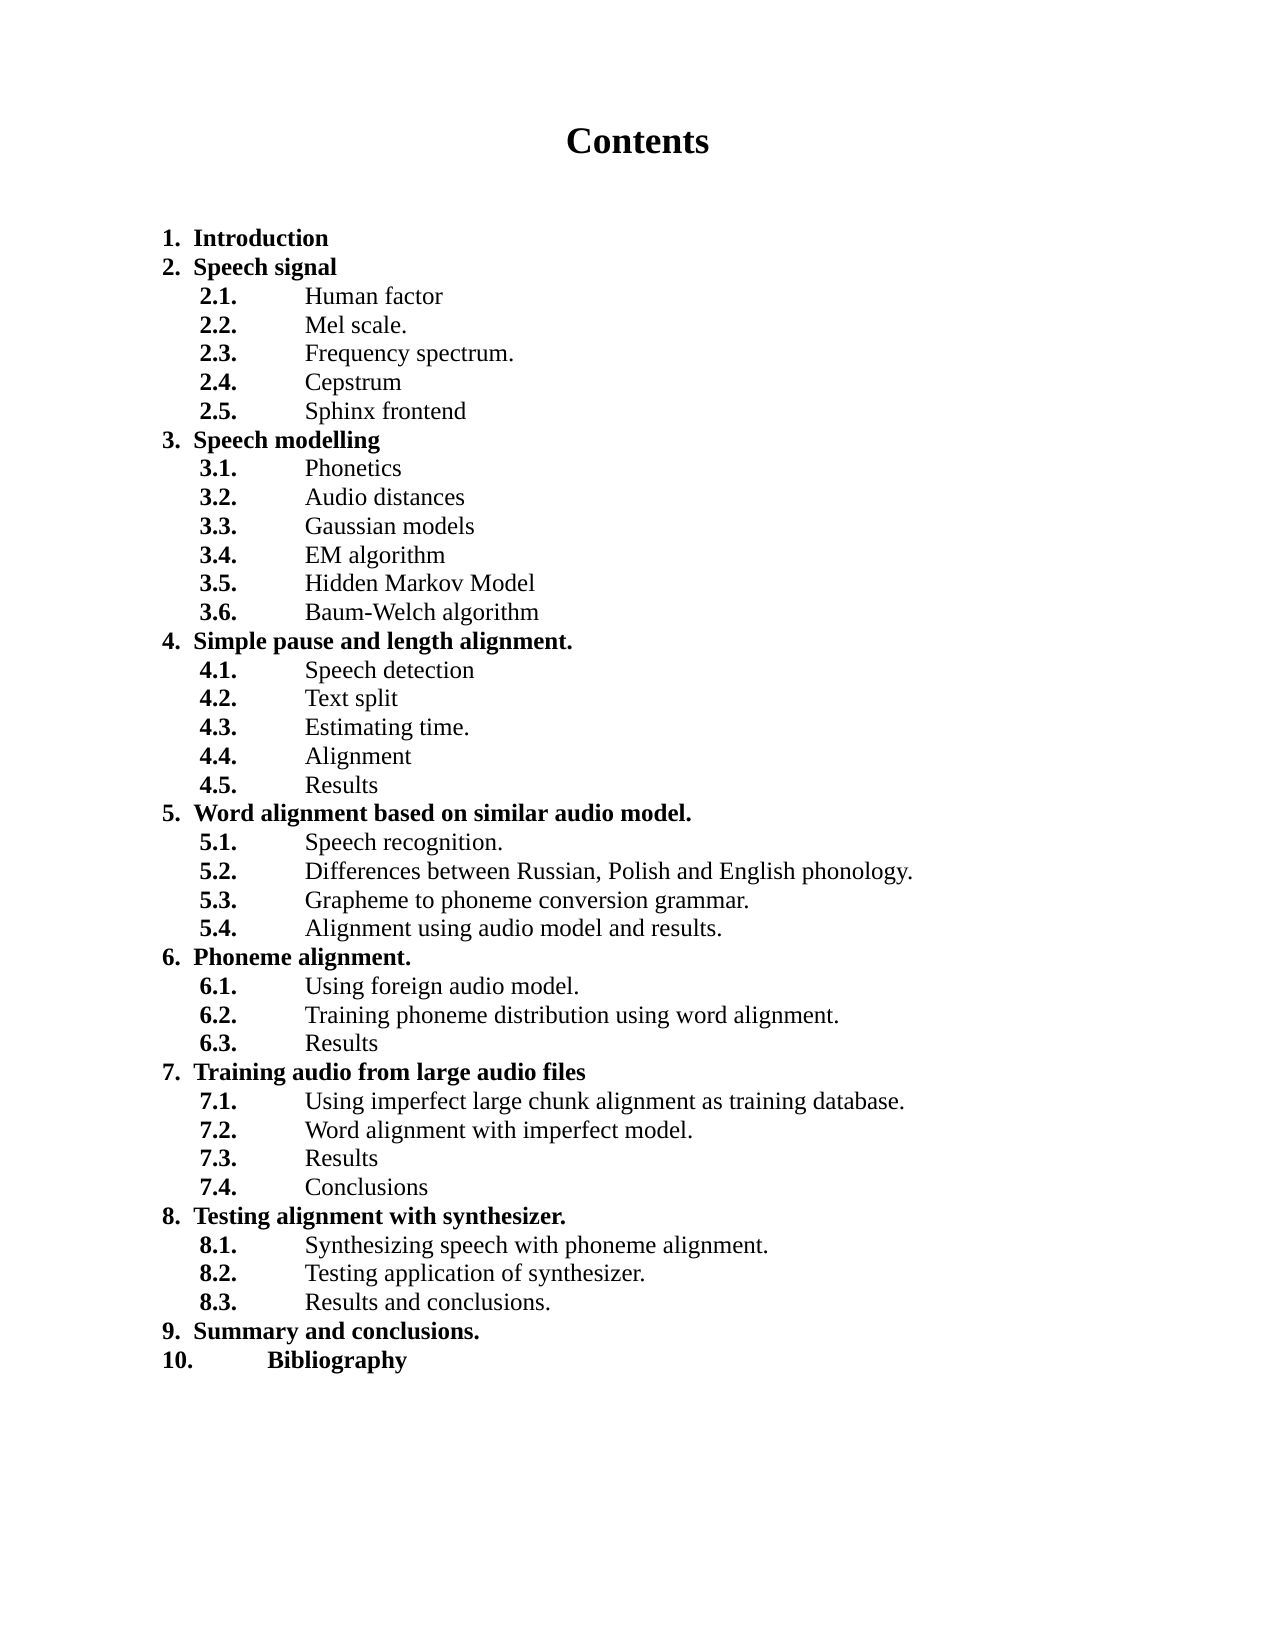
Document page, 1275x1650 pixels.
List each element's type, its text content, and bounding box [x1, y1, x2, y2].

list Speech detection [193, 655, 1157, 683]
list Speech recognition. [193, 827, 1157, 856]
list Phoneme alignment. [156, 942, 1157, 971]
list Frequency spectrum. [193, 338, 1157, 367]
list Testing application of synthesizer. [193, 1258, 1157, 1287]
list Synthesizing speech with phoneme alignment. [193, 1230, 1157, 1258]
list Word alignment based on similar audio model. [156, 798, 1157, 827]
list Alignment using audio model and results. [193, 913, 1157, 942]
list Audio distances [193, 482, 1157, 511]
list Speech signal [156, 252, 1157, 281]
list Alignment [193, 741, 1157, 770]
list EM algorithm [193, 540, 1157, 568]
list Mel scale. [193, 310, 1157, 338]
list Testing alignment with synthesizer. [156, 1201, 1157, 1230]
list Using foreign audio model. [193, 971, 1157, 1000]
list Training phoneme distribution using word alignment. [193, 1000, 1157, 1028]
list Phonetics [193, 453, 1157, 482]
list Summary and conclusions. [156, 1316, 1157, 1345]
text Contents [118, 118, 1157, 161]
list Simple pause and length alignment. [156, 626, 1157, 655]
list Using imperfect large chunk alignment as training database. [193, 1086, 1157, 1115]
list Differences between Russian, Polish and English phonology. [193, 856, 1157, 885]
list Gaussian models [193, 511, 1157, 540]
list Conclusions [193, 1172, 1157, 1201]
list Results [193, 1028, 1157, 1057]
list Results [193, 1143, 1157, 1172]
list Training audio from large audio files [156, 1057, 1157, 1086]
list Hidden Markov Model [193, 568, 1157, 597]
list Grapheme to phoneme conversion grammar. [193, 885, 1157, 913]
list Results [193, 770, 1157, 798]
list Bibliography [156, 1345, 1157, 1373]
list Word alignment with imperfect model. [193, 1115, 1157, 1143]
list Introduction [156, 223, 1157, 252]
list Text split [193, 683, 1157, 712]
list Estimating time. [193, 712, 1157, 741]
list Cepstrum [193, 367, 1157, 396]
list Speech modelling [156, 425, 1157, 453]
list Baum-Welch algorithm [193, 597, 1157, 626]
list Results and conclusions. [193, 1287, 1157, 1316]
list Sphinx frontend [193, 396, 1157, 425]
list Human factor [193, 281, 1157, 310]
